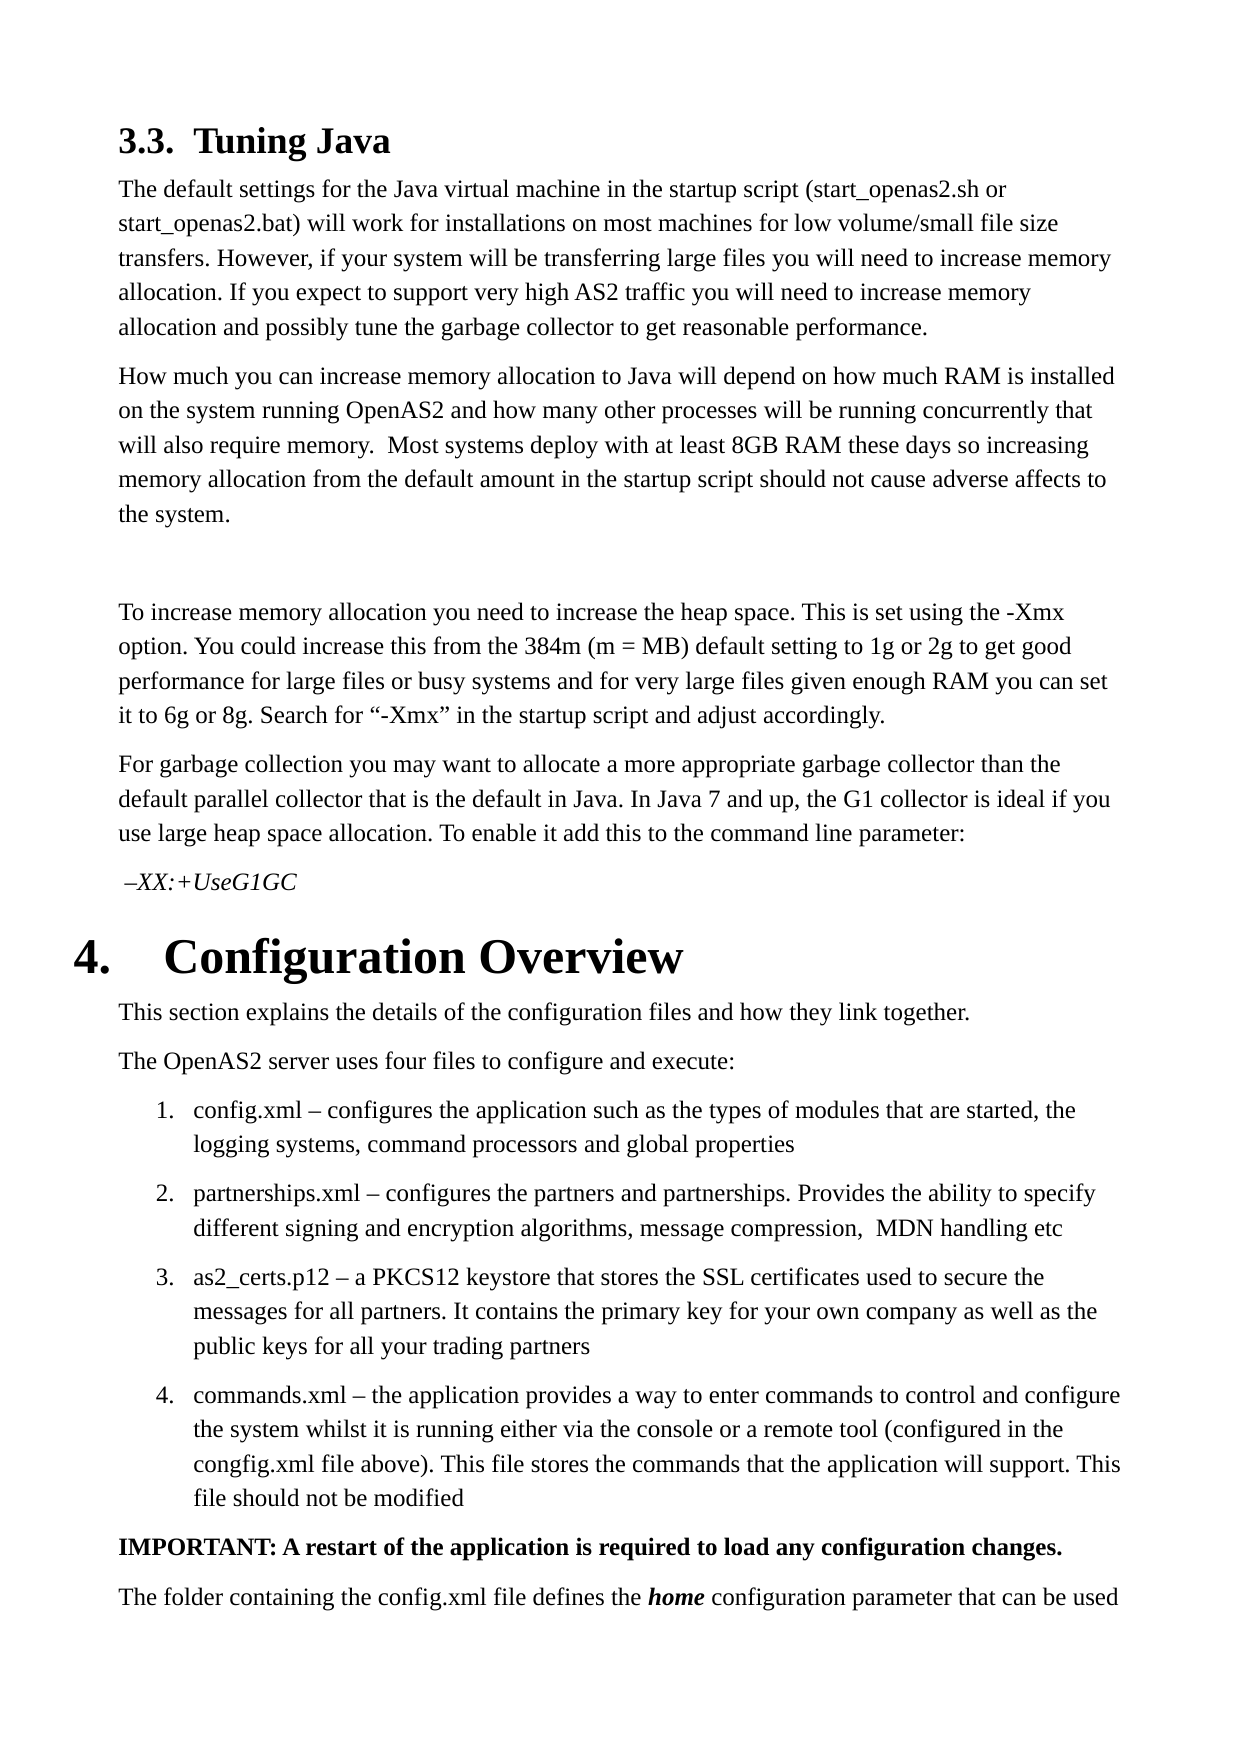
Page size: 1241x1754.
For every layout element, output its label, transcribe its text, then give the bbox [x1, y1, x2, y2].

list as2_certs.p12 – a PKCS12 keystore that stores the SSL certificates used to secure the messages for all partners. It contains the primary key for your own company as well as the public keys for all your trading partners [156, 1262, 1122, 1360]
text The default settings for the Java virtual machine in the startup script (start_openas2.sh or start_openas2.bat) will work for installations on most machines for low volume/small file size transfers. However, if your system will be transferring large files you will need to increase memory allocation. If you expect to support very high AS2 traffic you will need to increase memory allocation and possibly tune the garbage collector to get reasonable performance. [118, 174, 1122, 340]
text IMPORTANT: A restart of the application is required to load any configuration changes. [118, 1532, 1122, 1561]
text The folder containing the config.xml file defines the home configuration parameter that can be used [118, 1582, 1122, 1610]
text How much you can increase memory allocation to Java will depend on how much RAM is installed on the system running OpenAS2 and how many other processes will be running concurrently that will also require memory. Most systems deploy with at least 8GB RAM these days so increasing memory allocation from the default amount in the startup script should not cause adverse affects to the system. [118, 361, 1122, 527]
list partnerships.xml – configures the partners and partnerships. Provides the ability to specify different signing and encryption algorithms, message compression, MDN handling etc [156, 1178, 1122, 1242]
text The OpenAS2 server uses four files to configure and execute: [118, 1046, 1122, 1074]
subtitle Tuning Java [118, 118, 1122, 161]
list commands.xml – the application provides a way to enter commands to control and configure the system whilst it is running either via the console or a remote tool (configured in the congfig.xml file above). This file stores the commands that the application will support. This file should not be modified [156, 1380, 1122, 1512]
text To increase memory allocation you need to increase the heap space. This is set using the -Xmx option. You could increase this from the 384m (m = MB) default setting to 1g or 2g to get good performance for large files or busy systems and for very large files given enough RAM you can set it to 6g or 8g. Search for “-Xmx” in the startup script and adjust accordingly. [118, 597, 1122, 729]
text –XX:+UseG1GC [118, 867, 1122, 896]
list config.xml – configures the application such as the types of modules that are started, the logging systems, command processors and global properties [156, 1095, 1122, 1158]
text For garbage collection you may want to allocate a more appropriate garbage collector than the default parallel collector that is the default in Java. In Java 7 and up, the G1 collector is ideal if you use large heap space allocation. To enable it add this to the command line parameter: [118, 749, 1122, 847]
subtitle Configuration Overview [73, 927, 1122, 984]
text This section explains the details of the configuration files and how they link together. [118, 997, 1122, 1026]
